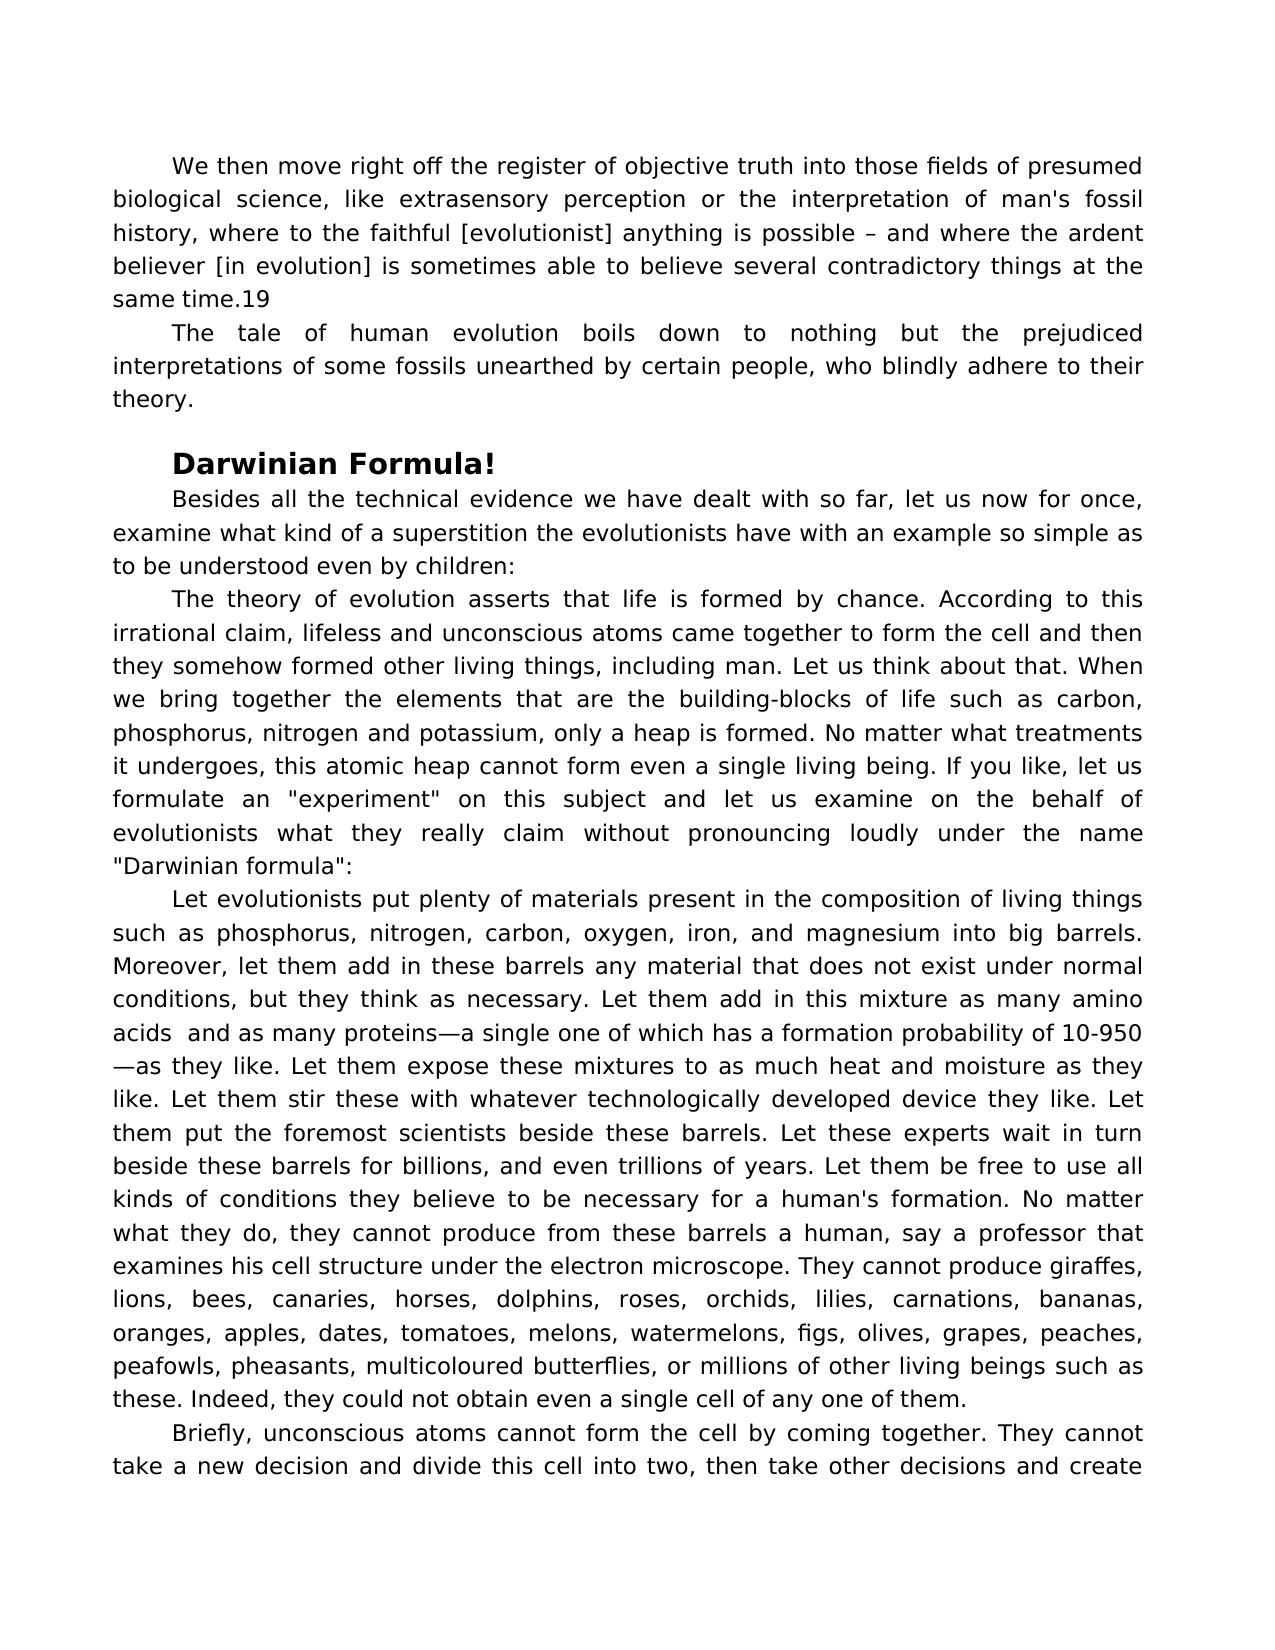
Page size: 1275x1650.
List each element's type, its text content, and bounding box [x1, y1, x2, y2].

text The tale of human evolution boils down to nothing but the prejudiced interpretations of some fossils unearthed by certain people, who blindly adhere to their theory. [112, 314, 1145, 414]
text Let evolutionists put plenty of materials present in the composition of living things such as phosphorus, nitrogen, carbon, oxygen, iron, and magnesium into big barrels. Moreover, let them add in these barrels any material that does not exist under normal conditions, but they think as necessary. Let them add in this mixture as many amino acids and as many proteins—a single one of which has a formation probability of 10-950—as they like. Let them expose these mixtures to as much heat and moisture as they like. Let them stir these with whatever technologically developed device they like. Let them put the foremost scientists beside these barrels. Let these experts wait in turn beside these barrels for billions, and even trillions of years. Let them be free to use all kinds of conditions they believe to be necessary for a human's formation. No matter what they do, they cannot produce from these barrels a human, say a professor that examines his cell structure under the electron microscope. They cannot produce giraffes, lions, bees, canaries, horses, dolphins, roses, orchids, lilies, carnations, bananas, oranges, apples, dates, tomatoes, melons, watermelons, figs, olives, grapes, peaches, peafowls, pheasants, multicoloured butterflies, or millions of other living beings such as these. Indeed, they could not obtain even a single cell of any one of them. [112, 881, 1145, 1414]
text Briefly, unconscious atoms cannot form the cell by coming together. They cannot take a new decision and divide this cell into two, then take other decisions and create [112, 1414, 1145, 1481]
text We then move right off the register of objective truth into those fields of presumed biological science, like extrasensory perception or the interpretation of man's fossil history, where to the faithful [evolutionist] anything is possible – and where the ardent believer [in evolution] is sometimes able to believe several contradictory things at the same time.19 [112, 148, 1145, 314]
text Darwinian Formula! [112, 448, 1145, 481]
text The theory of evolution asserts that life is formed by chance. According to this irrational claim, lifeless and unconscious atoms came together to form the cell and then they somehow formed other living things, including man. Let us think about that. When we bring together the elements that are the building-blocks of life such as carbon, phosphorus, nitrogen and potassium, only a heap is formed. No matter what treatments it undergoes, this atomic heap cannot form even a single living being. If you like, let us formulate an "experiment" on this subject and let us examine on the behalf of evolutionists what they really claim without pronouncing loudly under the name "Darwinian formula": [112, 581, 1145, 881]
text Besides all the technical evidence we have dealt with so far, let us now for once, examine what kind of a superstition the evolutionists have with an example so simple as to be understood even by children: [112, 481, 1145, 581]
